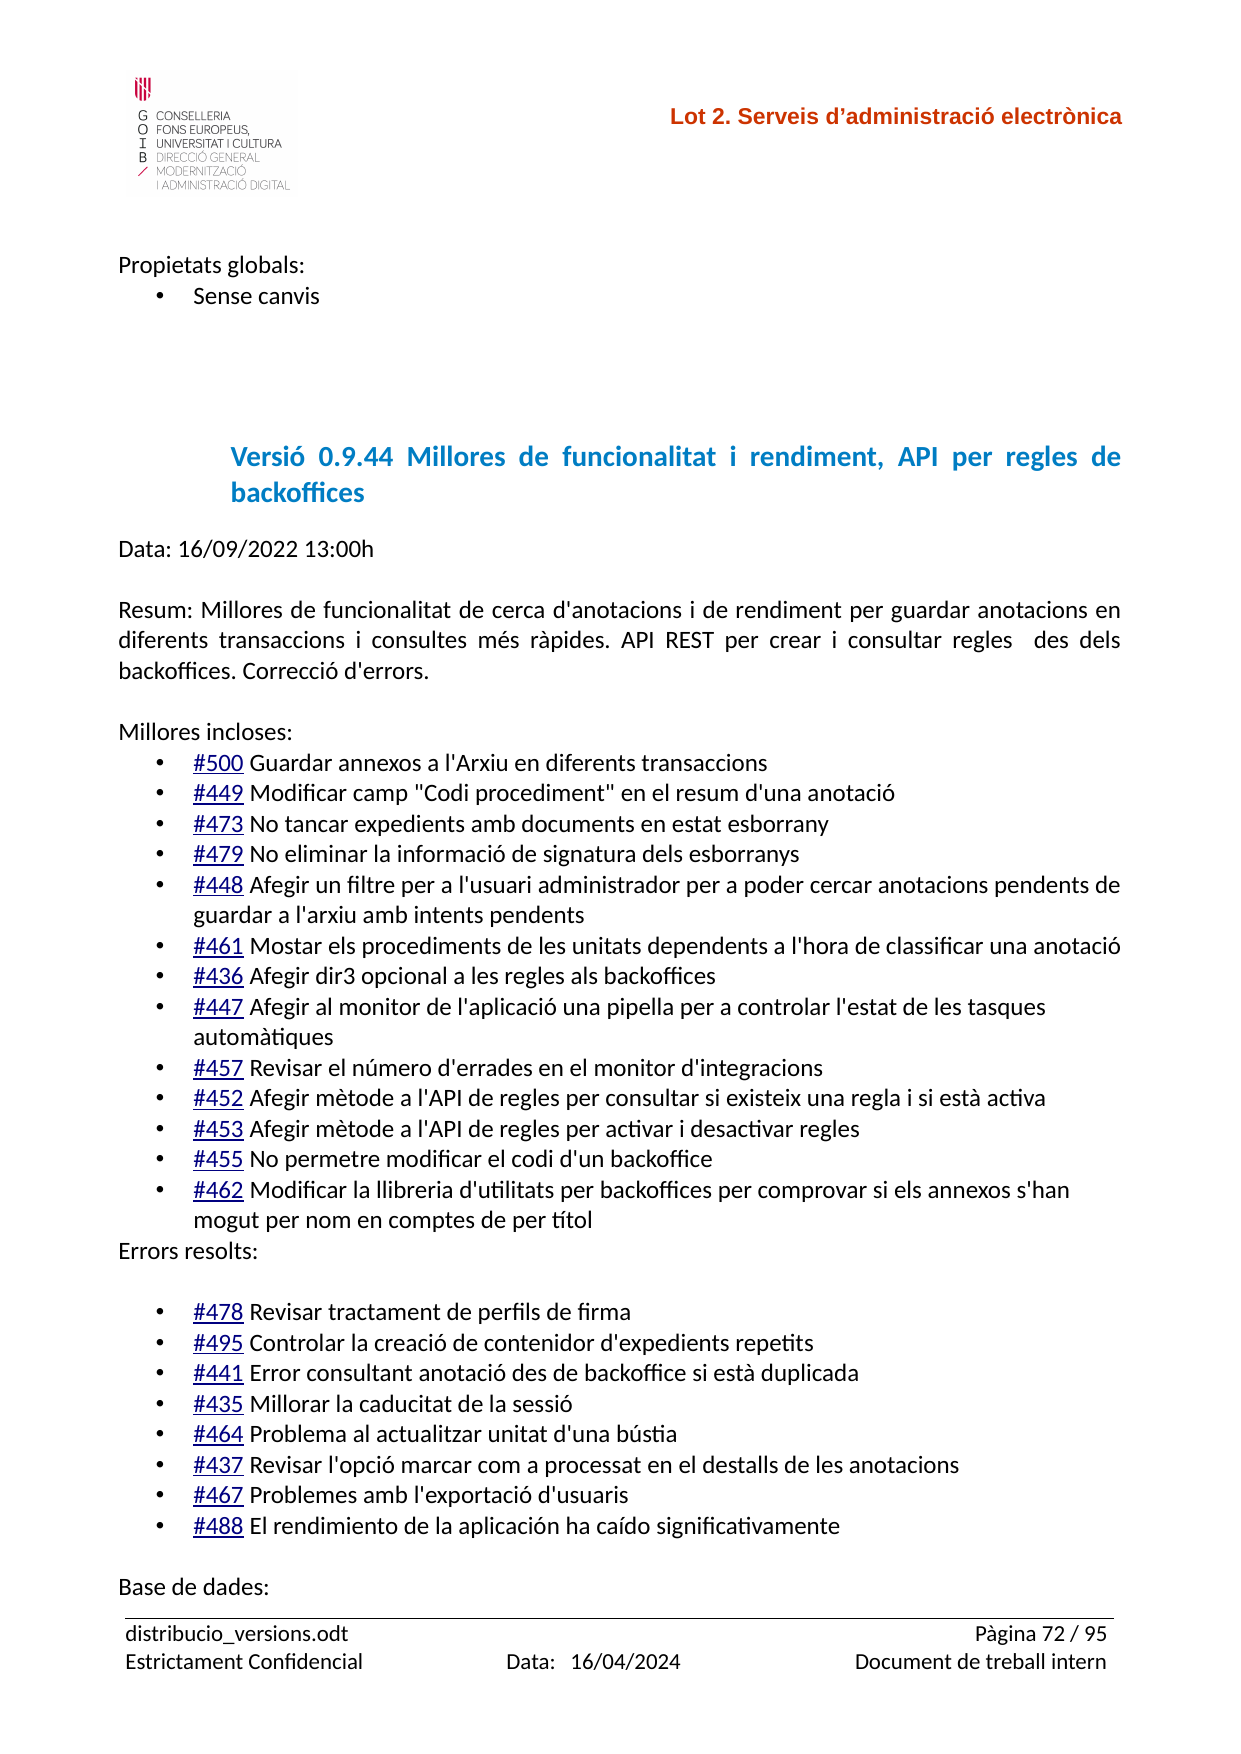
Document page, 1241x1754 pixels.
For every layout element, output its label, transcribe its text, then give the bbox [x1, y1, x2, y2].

list #462 Modificar la llibreria d'utilitats per backoffices per comprovar si els annexos s'han mogut per nom en comptes de per títol [156, 1174, 1122, 1235]
list #457 Revisar el número d'errades en el monitor d'integracions [156, 1052, 1122, 1082]
list #449 Modificar camp "Codi procediment" en el resum d'una anotació [156, 777, 1122, 808]
list #461 Mostar els procediments de les unitats dependents a l'hora de classificar una anotació [156, 930, 1122, 960]
text Resum: Millores de funcionalitat de cerca d'anotacions i de rendiment per guardar anotacions en diferents transaccions i consultes més ràpides. API REST per crear i consultar regles des dels backoffices. Correcció d'errors. [118, 594, 1122, 686]
list #479 No eliminar la informació de signatura dels esborranys [156, 838, 1122, 869]
list #436 Afegir dir3 opcional a les regles als backoffices [156, 960, 1122, 991]
text Propietats globals: [118, 250, 1122, 280]
text Base de dades: [118, 1571, 1122, 1601]
list #464 Problema al actualitzar unitat d'una bústia [156, 1418, 1122, 1449]
list #437 Revisar l'opció marcar com a processat en el destalls de les anotacions [156, 1449, 1122, 1479]
list #453 Afegir mètode a l'API de regles per activar i desactivar regles [156, 1113, 1122, 1143]
text Data: 16/09/2022 13:00h [118, 533, 1122, 564]
list #455 No permetre modificar el codi d'un backoffice [156, 1143, 1122, 1174]
text Millores incloses: [118, 716, 1122, 747]
list #441 Error consultant anotació des de backoffice si està duplicada [156, 1357, 1122, 1388]
list #473 No tancar expedients amb documents en estat esborrany [156, 808, 1122, 838]
list #488 El rendimiento de la aplicación ha caído significativamente [156, 1510, 1122, 1540]
list #478 Revisar tractament de perfils de firma [156, 1296, 1122, 1327]
picture [126, 70, 299, 197]
list #452 Afegir mètode a l'API de regles per consultar si existeix una regla i si està activa [156, 1082, 1122, 1113]
text Errors resolts: [118, 1235, 1122, 1266]
list #495 Controlar la creació de contenidor d'expedients repetits [156, 1327, 1122, 1357]
list Sense canvis [156, 280, 1122, 311]
list #500 Guardar annexos a l'Arxiu en diferents transaccions [156, 747, 1122, 777]
subtitle Versió 0.9.44 Millores de funcionalitat i rendiment, API per regles de backoffices [153, 438, 1122, 509]
list #467 Problemes amb l'exportació d'usuaris [156, 1479, 1122, 1510]
list #435 Millorar la caducitat de la sessió [156, 1388, 1122, 1418]
list #447 Afegir al monitor de l'aplicació una pipella per a controlar l'estat de les tasques automàtiques [156, 991, 1122, 1052]
list #448 Afegir un filtre per a l'usuari administrador per a poder cercar anotacions pendents de guardar a l'arxiu amb intents pendents [156, 869, 1122, 930]
